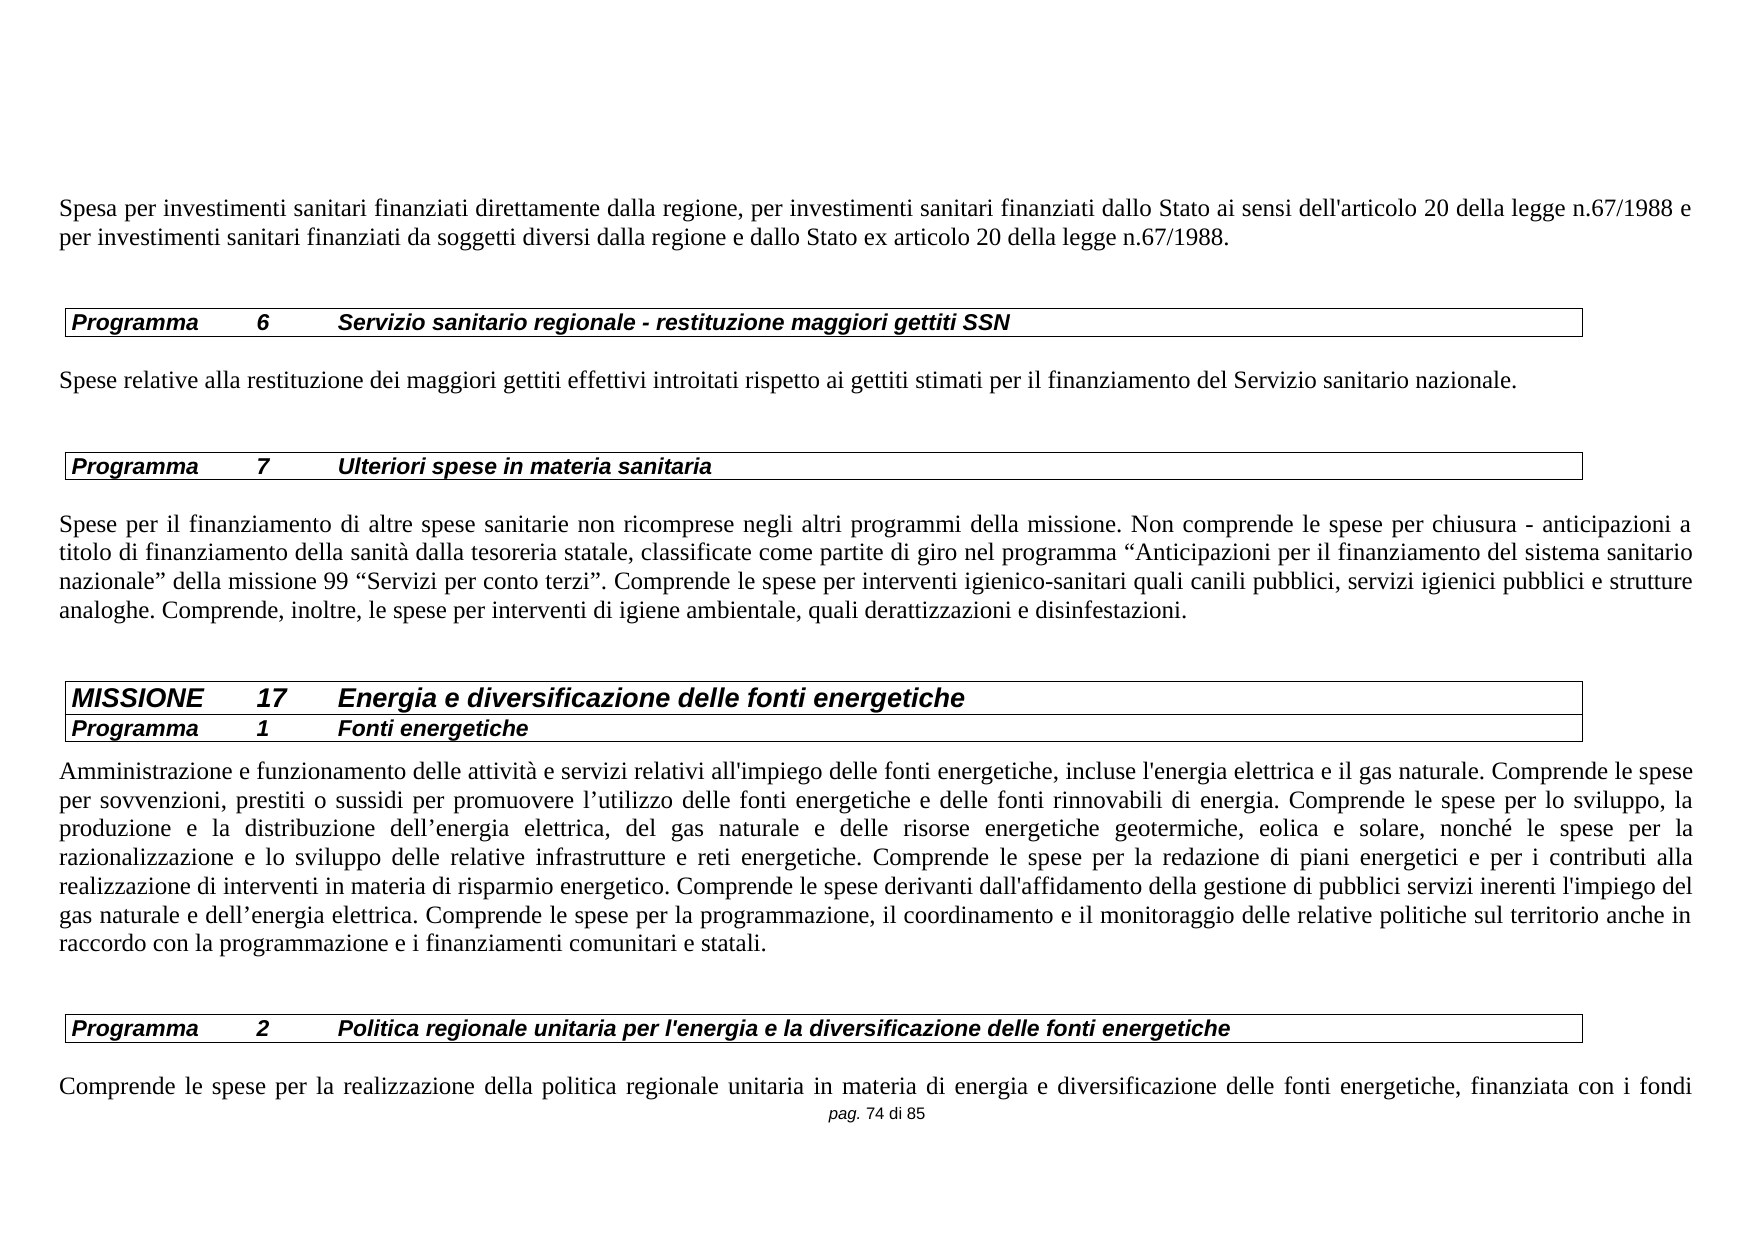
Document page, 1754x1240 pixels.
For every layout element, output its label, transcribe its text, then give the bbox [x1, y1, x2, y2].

table_header Politica regionale unitaria per l'energia e la diversificazione delle fonti energetiche [331, 1015, 1582, 1042]
table_header 6 [250, 309, 331, 336]
text Spese relative alla restituzione dei maggiori gettiti effettivi introitati rispetto ai gettiti stimati per il finanziamento del Servizio sanitario nazionale. [59, 365, 1695, 394]
text Spesa per investimenti sanitari finanziati direttamente dalla regione, per investimenti sanitari finanziati dallo Stato ai sensi dell'articolo 20 della legge n.67/1988 e per investimenti sanitari finanziati da soggetti diversi dalla regione e dallo Stato ex articolo 20 della legge n.67/1988. [59, 193, 1695, 251]
table_cell Fonti energetiche [331, 715, 1582, 741]
table_header Ulteriori spese in materia sanitaria [331, 453, 1582, 479]
text Amministrazione e funzionamento delle attività e servizi relativi all'impiego delle fonti energetiche, incluse l'energia elettrica e il gas naturale. Comprende le spese per sovvenzioni, prestiti o sussidi per promuovere l’utilizzo delle fonti energetiche e delle fonti rinnovabili di energia. Comprende le spese per lo sviluppo, la produzione e la distribuzione dell’energia elettrica, del gas naturale e delle risorse energetiche geotermiche, eolica e solare, nonché le spese per la razionalizzazione e lo sviluppo delle relative infrastrutture e reti energetiche. Comprende le spese per la redazione di piani energetici e per i contributi alla realizzazione di interventi in materia di risparmio energetico. Comprende le spese derivanti dall'affidamento della gestione di pubblici servizi inerenti l'impiego del gas naturale e dell’energia elettrica. Comprende le spese per la programmazione, il coordinamento e il monitoraggio delle relative politiche sul territorio anche in raccordo con la programmazione e i finanziamenti comunitari e statali. [59, 756, 1695, 957]
table_header 7 [250, 453, 331, 479]
table_header MISSIONE [66, 682, 250, 713]
table_header 2 [250, 1015, 331, 1042]
table_cell Programma [66, 715, 250, 741]
text Comprende le spese per la realizzazione della politica regionale unitaria in materia di energia e diversificazione delle fonti energetiche, finanziata con i fondi [59, 1071, 1695, 1100]
table_cell 1 [250, 715, 331, 741]
table_header Energia e diversificazione delle fonti energetiche [331, 682, 1582, 713]
table_header Programma [66, 309, 250, 336]
table_header Programma [66, 1015, 250, 1042]
table_header 17 [250, 682, 331, 713]
text Spese per il finanziamento di altre spese sanitarie non ricomprese negli altri programmi della missione. Non comprende le spese per chiusura - anticipazioni a titolo di finanziamento della sanità dalla tesoreria statale, classificate come partite di giro nel programma “Anticipazioni per il finanziamento del sistema sanitario nazionale” della missione 99 “Servizi per conto terzi”. Comprende le spese per interventi igienico-sanitari quali canili pubblici, servizi igienici pubblici e strutture analoghe. Comprende, inoltre, le spese per interventi di igiene ambientale, quali derattizzazioni e disinfestazioni. [59, 509, 1695, 624]
table_header Servizio sanitario regionale - restituzione maggiori gettiti SSN [331, 309, 1582, 336]
table_header Programma [66, 453, 250, 479]
